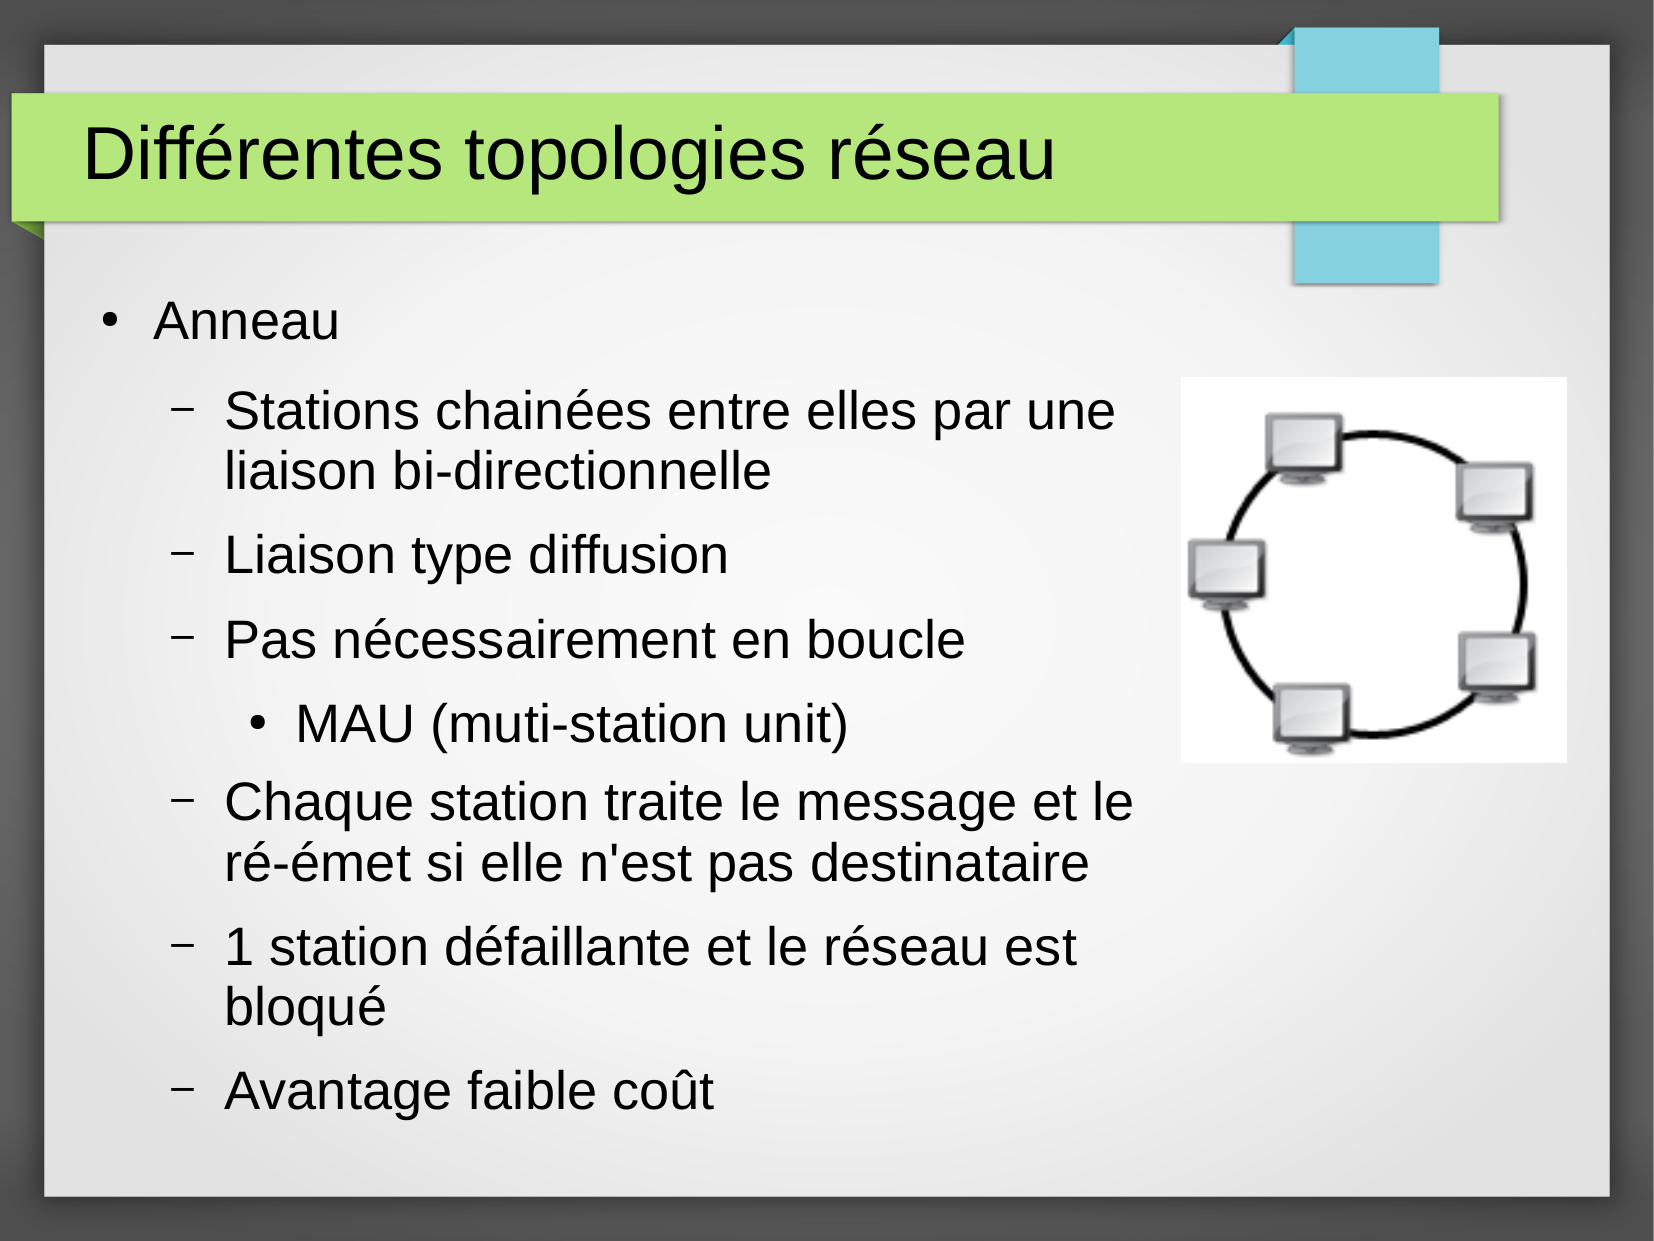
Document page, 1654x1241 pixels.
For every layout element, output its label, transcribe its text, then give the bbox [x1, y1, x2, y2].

list Anneau Stations chainées entre elles par une liaison bi-directionnelle Liaison type diffusion Pas nécessairement en boucle MAU (muti-station unit) Chaque station traite le message et le ré-émet si elle n'est pas destinataire 1 station défaillante et le réseau est bloqué Avantage faible coût [82, 290, 1146, 1193]
picture [0, 0, 1654, 1241]
title Différentes topologies réseau [82, 94, 1264, 213]
